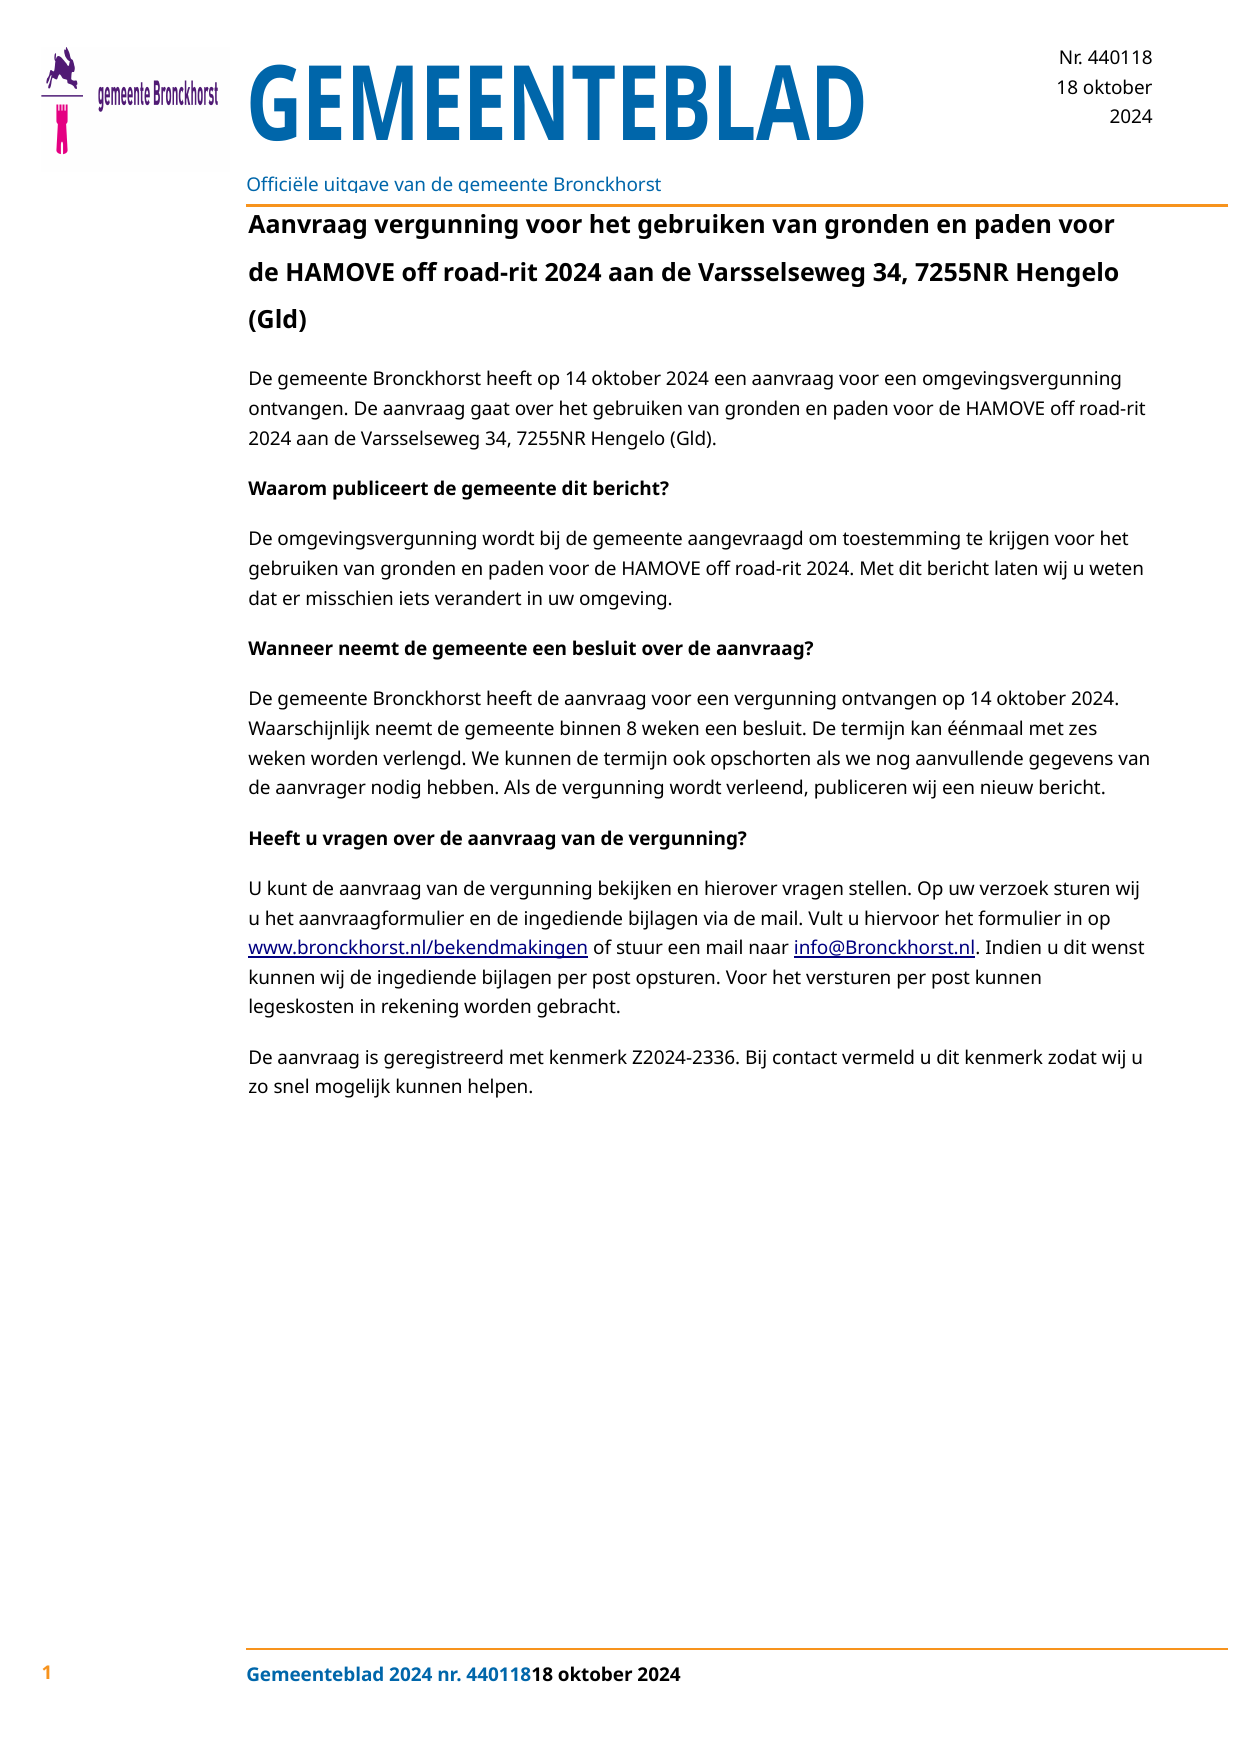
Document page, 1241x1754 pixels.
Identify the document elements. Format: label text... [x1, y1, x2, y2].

text Heeft u vragen over de aanvraag van de vergunning? [248, 825, 1152, 850]
text De omgevingsvergunning wordt bij de gemeente aangevraagd om toestemming te krijgen voor het gebruiken van gronden en paden voor de HAMOVE off road-rit 2024. Met dit bericht laten wij u weten dat er misschien iets verandert in uw omgeving. [248, 526, 1152, 610]
text Waarom publiceert de gemeente dit bericht? [248, 475, 1152, 501]
text De aanvraag is geregistreerd met kenmerk Z2024-2336. Bij contact vermeld u dit kenmerk zodat wij u zo snel mogelijk kunnen helpen. [248, 1044, 1152, 1099]
text Aanvraag vergunning voor het gebruiken van gronden en paden voor de HAMOVE off road-rit 2024 aan de Varsselseweg 34, 7255NR Hengelo (Gld) [248, 207, 1152, 336]
text U kunt de aanvraag van de vergunning bekijken en hierover vragen stellen. Op uw verzoek sturen wij u het aanvraagformulier en de ingediende bijlagen via de mail. Vult u hiervoor het formulier in op www.bronckhorst.nl/bekendmakingen of stuur een mail naar info@Bronckhorst.nl. Indien u dit wenst kunnen wij de ingediende bijlagen per post opsturen. Voor het versturen per post kunnen legeskosten in rekening worden gebracht. [248, 875, 1152, 1019]
text De gemeente Bronckhorst heeft de aanvraag voor een vergunning ontvangen op 14 oktober 2024. Waarschijnlijk neemt de gemeente binnen 8 weken een besluit. De termijn kan éénmaal met zes weken worden verlengd. We kunnen de termijn ook opschorten als we nog aanvullende gegevens van de aanvrager nodig hebben. Als de vergunning wordt verleend, publiceren wij een nieuw bericht. [248, 686, 1152, 800]
picture [41, 47, 231, 172]
text De gemeente Bronckhorst heeft op 14 oktober 2024 een aanvraag voor een omgevingsvergunning ontvangen. De aanvraag gaat over het gebruiken van gronden en paden voor de HAMOVE off road-rit 2024 aan de Varsselseweg 34, 7255NR Hengelo (Gld). [248, 366, 1152, 450]
text Wanneer neemt de gemeente een besluit over de aanvraag? [248, 635, 1152, 661]
